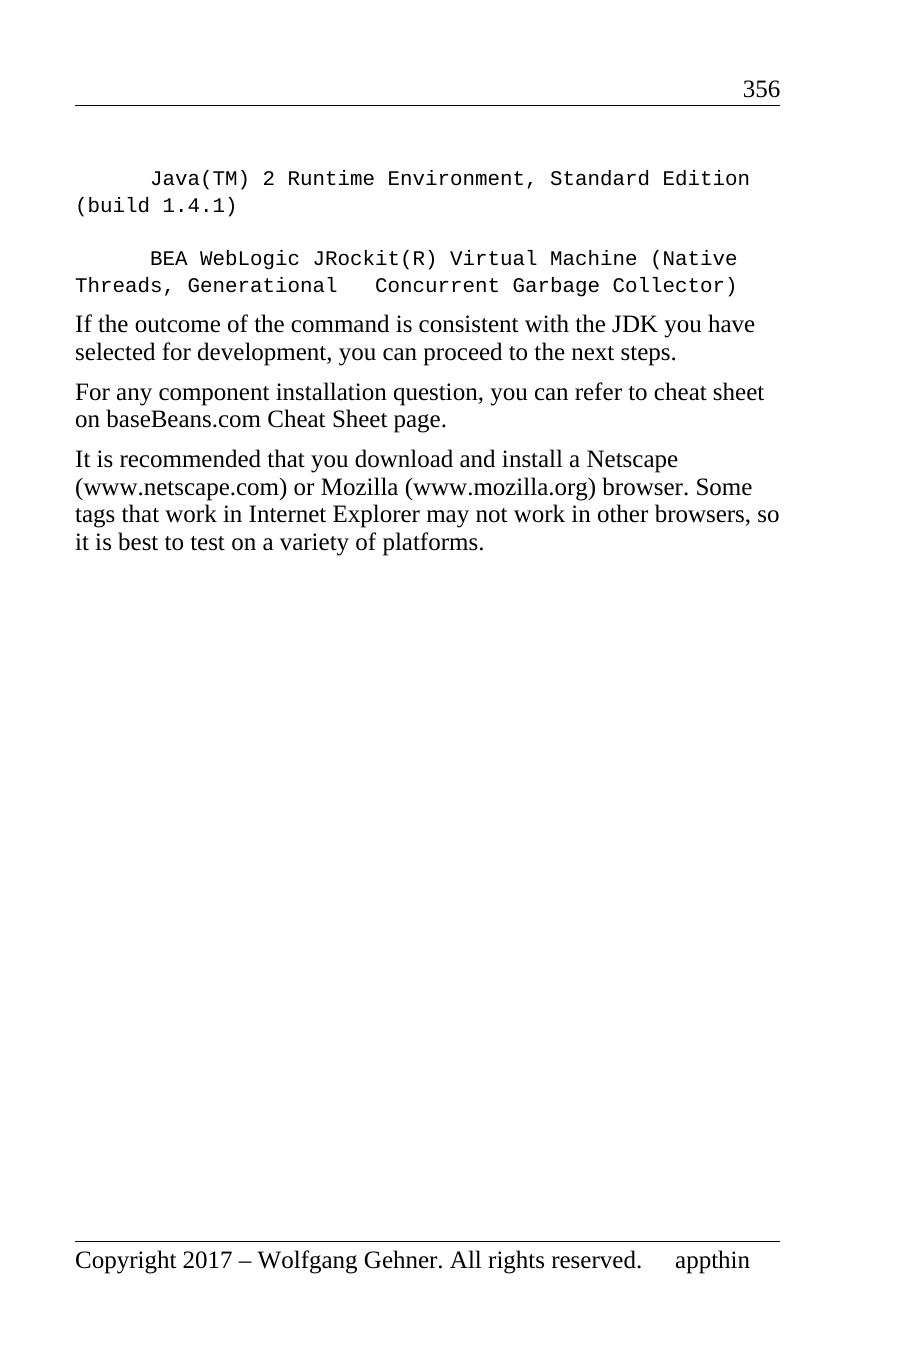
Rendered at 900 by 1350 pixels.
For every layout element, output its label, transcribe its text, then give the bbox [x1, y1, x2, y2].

text Java(TM) 2 Runtime Environment, Standard Edition (build 1.4.1) [75, 163, 780, 218]
text If the outcome of the command is consistent with the JDK you have selected for development, you can proceed to the next steps. [75, 311, 780, 366]
text For any component installation question, you can refer to cheat sheet on baseBeans.com Cheat Sheet page. [75, 378, 780, 433]
text BEA WebLogic JRockit(R) Virtual Machine (Native Threads, Generational Concurrent Garbage Collector) [75, 243, 780, 298]
text It is recommended that you download and install a Netscape (www.netscape.com) or Mozilla (www.mozilla.org) browser. Some tags that work in Internet Explorer may not work in other browsers, so it is best to test on a variety of platforms. [75, 446, 780, 556]
